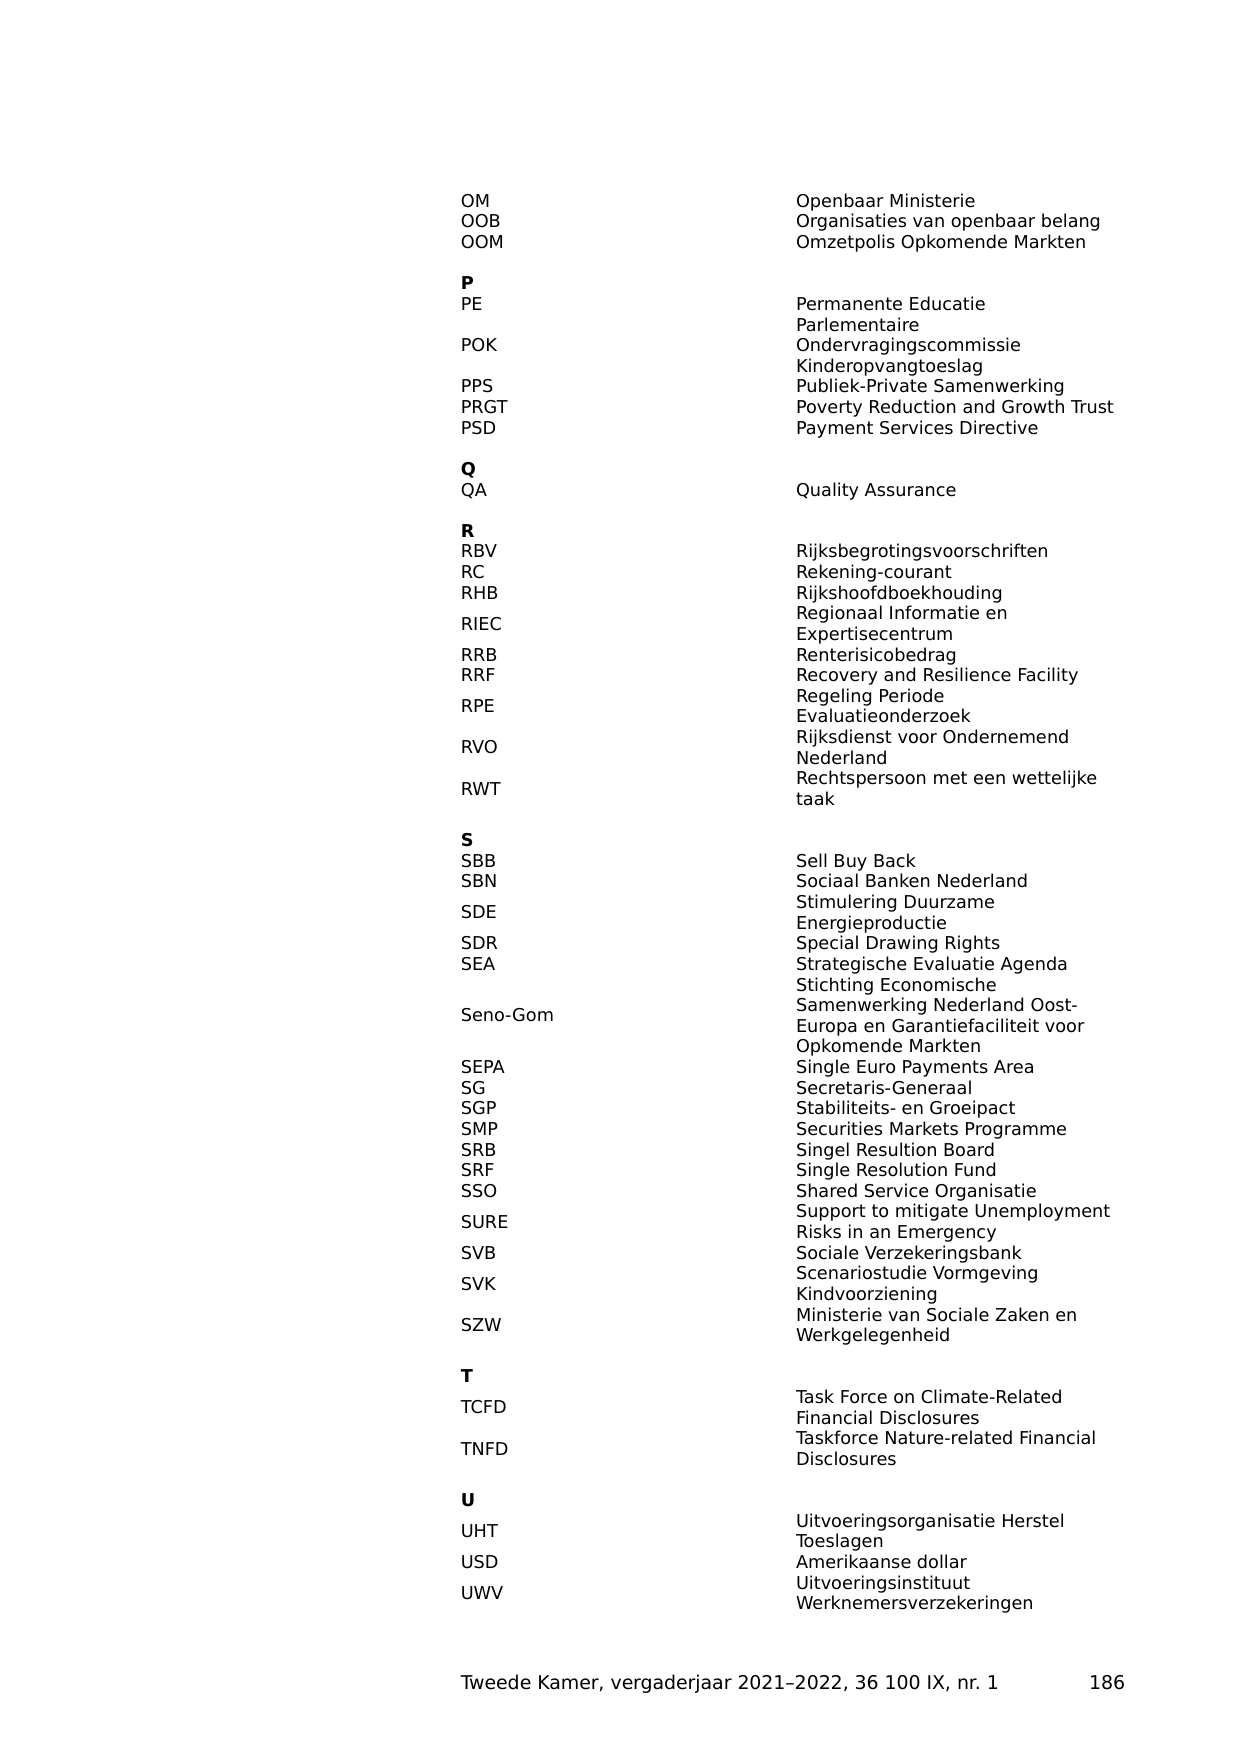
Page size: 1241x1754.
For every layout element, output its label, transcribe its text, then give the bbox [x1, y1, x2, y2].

table_cell USD [461, 1552, 793, 1573]
table_cell Rijksdienst voor Ondernemend Nederland [793, 727, 1125, 768]
table_cell Scenariostudie Vormgeving Kindvoorziening [793, 1263, 1125, 1304]
table_cell Secretaris-Generaal [793, 1078, 1125, 1098]
table_cell SG [461, 1078, 793, 1098]
table_cell Uitvoeringsinstituut Werknemersverzekeringen [793, 1573, 1125, 1614]
table_cell Single Resolution Fund [793, 1160, 1125, 1181]
table_cell [793, 1490, 1125, 1511]
table_cell SVK [461, 1263, 793, 1304]
table_cell SMP [461, 1119, 793, 1139]
table_cell [793, 459, 1125, 479]
table_cell U [461, 1490, 793, 1511]
table_cell SGP [461, 1098, 793, 1119]
table_cell Sell Buy Back [793, 851, 1125, 871]
table_cell RBV [461, 541, 793, 562]
table_cell Amerikaanse dollar [793, 1552, 1125, 1573]
table_cell TCFD [461, 1387, 793, 1428]
table_cell T [461, 1366, 793, 1387]
table_cell SVB [461, 1243, 793, 1263]
table_cell Recovery and Resilience Facility [793, 665, 1125, 686]
table_cell R [461, 521, 793, 541]
table_cell SRF [461, 1160, 793, 1181]
table_cell [461, 438, 793, 459]
table_cell Regionaal Informatie en Expertisecentrum [793, 603, 1125, 644]
table_cell Sociale Verzekeringsbank [793, 1243, 1125, 1263]
table_cell Q [461, 459, 793, 479]
table_cell PE [461, 294, 793, 314]
table_cell Rechtspersoon met een wettelijke taak [793, 768, 1125, 809]
table_cell [793, 521, 1125, 541]
table_cell PPS [461, 376, 793, 397]
table_cell RHB [461, 583, 793, 603]
table_cell RVO [461, 727, 793, 768]
table_cell Seno-Gom [461, 975, 793, 1057]
table_cell [793, 1346, 1125, 1366]
table_cell [793, 273, 1125, 294]
table_cell Poverty Reduction and Growth Trust [793, 397, 1125, 418]
table_cell Parlementaire Ondervragingscommissie Kinderopvangtoeslag [793, 315, 1125, 376]
table_cell [793, 500, 1125, 521]
table_cell Uitvoeringsorganisatie Herstel Toeslagen [793, 1511, 1125, 1552]
table_cell UWV [461, 1573, 793, 1614]
table_cell SSO [461, 1181, 793, 1201]
table_cell RWT [461, 768, 793, 809]
table_cell SEA [461, 954, 793, 974]
table_cell SRB [461, 1140, 793, 1160]
table_cell SZW [461, 1305, 793, 1346]
table_cell RC [461, 562, 793, 583]
table_cell Securities Markets Programme [793, 1119, 1125, 1139]
table_cell Stimulering Duurzame Energieproductie [793, 892, 1125, 933]
table_cell RRF [461, 665, 793, 686]
table_cell Single Euro Payments Area [793, 1057, 1125, 1078]
table_cell OM [461, 191, 793, 211]
table_cell PRGT [461, 397, 793, 418]
table_cell Stichting Economische Samenwerking Nederland Oost-Europa en Garantiefaciliteit voor Opkomende Markten [793, 975, 1125, 1057]
table_cell Payment Services Directive [793, 418, 1125, 438]
table_cell [793, 810, 1125, 830]
table_cell Support to mitigate Unemployment Risks in an Emergency [793, 1201, 1125, 1243]
table_cell POK [461, 315, 793, 376]
table_cell [461, 253, 793, 273]
table_cell [461, 500, 793, 521]
table_cell SDE [461, 892, 793, 933]
table_cell Shared Service Organisatie [793, 1181, 1125, 1201]
table_cell Rekening-courant [793, 562, 1125, 583]
table_cell UHT [461, 1511, 793, 1552]
table_cell [461, 810, 793, 830]
table_cell [793, 830, 1125, 851]
table_cell SBN [461, 871, 793, 892]
table_cell OOM [461, 232, 793, 253]
table_cell P [461, 273, 793, 294]
table_cell SEPA [461, 1057, 793, 1078]
table_cell [793, 438, 1125, 459]
table_cell Omzetpolis Opkomende Markten [793, 232, 1125, 253]
table_cell QA [461, 480, 793, 500]
table_cell Publiek-Private Samenwerking [793, 376, 1125, 397]
table_cell SBB [461, 851, 793, 871]
table_cell PSD [461, 418, 793, 438]
table_cell RIEC [461, 603, 793, 644]
table_cell Renterisicobedrag [793, 645, 1125, 665]
table_cell [793, 253, 1125, 273]
table_cell Organisaties van openbaar belang [793, 211, 1125, 232]
table_cell Quality Assurance [793, 480, 1125, 500]
table_cell Taskforce Nature-related Financial Disclosures [793, 1428, 1125, 1469]
table_cell TNFD [461, 1428, 793, 1469]
table_cell [461, 1346, 793, 1366]
table_cell [793, 1470, 1125, 1490]
table_cell SDR [461, 933, 793, 954]
table_cell SURE [461, 1201, 793, 1243]
table_cell Rijksbegrotingsvoorschriften [793, 541, 1125, 562]
table_cell Task Force on Climate-Related Financial Disclosures [793, 1387, 1125, 1428]
table_cell Singel Resultion Board [793, 1140, 1125, 1160]
table_cell Openbaar Ministerie [793, 191, 1125, 211]
table_cell RPE [461, 686, 793, 727]
table_cell Sociaal Banken Nederland [793, 871, 1125, 892]
table_cell [793, 1366, 1125, 1387]
table_cell Rijkshoofdboekhouding [793, 583, 1125, 603]
table_cell Ministerie van Sociale Zaken en Werkgelegenheid [793, 1305, 1125, 1346]
table_cell Permanente Educatie [793, 294, 1125, 314]
table_cell Strategische Evaluatie Agenda [793, 954, 1125, 974]
table_cell OOB [461, 211, 793, 232]
table_cell RRB [461, 645, 793, 665]
table_cell [461, 1470, 793, 1490]
table_cell S [461, 830, 793, 851]
table_cell Regeling Periode Evaluatieonderzoek [793, 686, 1125, 727]
table_cell Special Drawing Rights [793, 933, 1125, 954]
table_cell Stabiliteits- en Groeipact [793, 1098, 1125, 1119]
